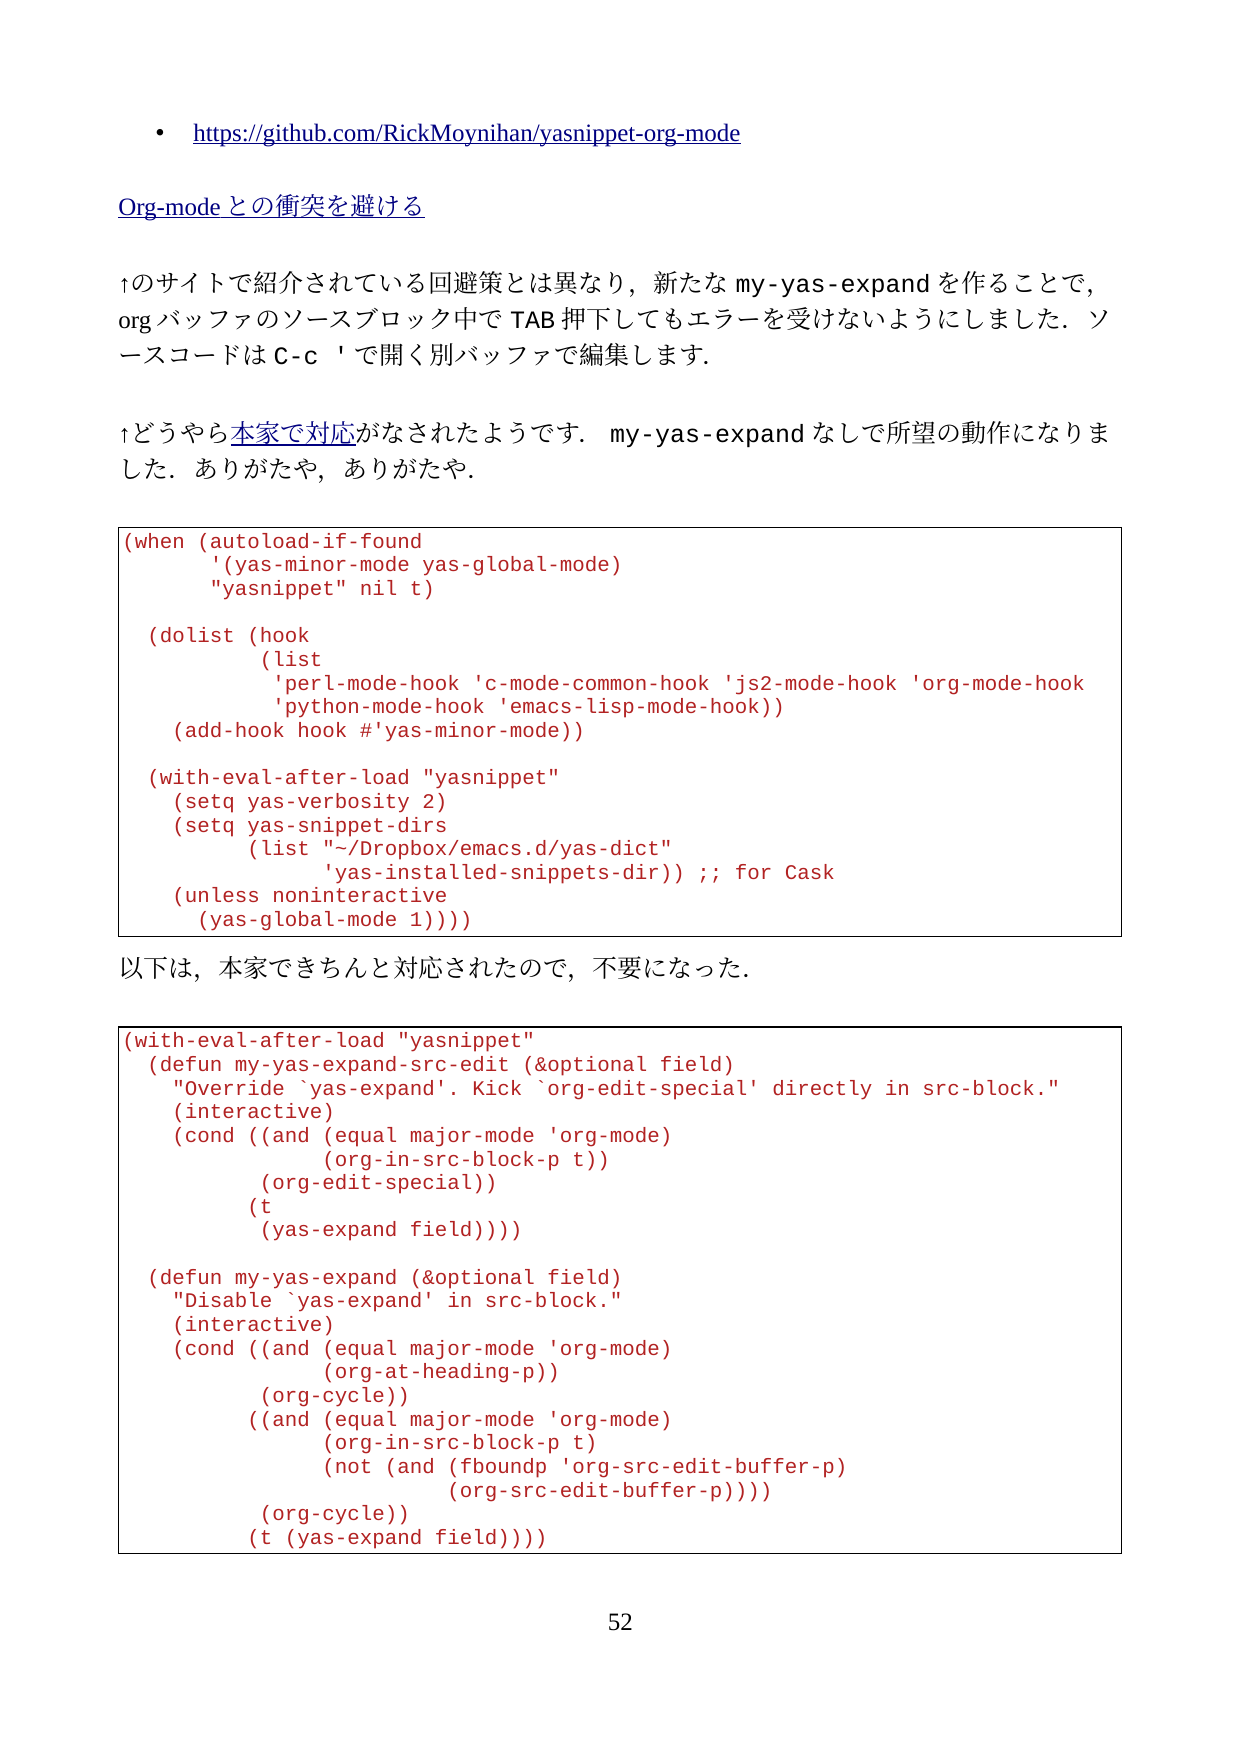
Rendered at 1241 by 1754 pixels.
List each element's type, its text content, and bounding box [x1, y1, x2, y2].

text (setq yas-snippet-dirs [119, 811, 1121, 834]
text ↑どうやら本家で対応がなされたようです． my-yas-expand なしで所望の動作になりました．ありがたや，ありがたや． [118, 413, 1122, 514]
text (t (yas-expand field)))) [119, 1523, 1121, 1553]
text (list "~/Dropbox/emacs.d/yas-dict" [119, 834, 1121, 858]
text (cond ((and (equal major-mode 'org-mode) [119, 1121, 1121, 1144]
text (yas-global-mode 1)))) [119, 905, 1121, 936]
text (not (and (fboundp 'org-src-edit-buffer-p) [119, 1452, 1121, 1476]
text 以下は，本家できちんと対応されたので，不要になった． [118, 949, 1122, 1014]
text (cond ((and (equal major-mode 'org-mode) [119, 1334, 1121, 1357]
text 'python-mode-hook 'emacs-lisp-mode-hook)) [119, 692, 1121, 716]
text (org-cycle)) [119, 1381, 1121, 1405]
text (defun my-yas-expand-src-edit (&optional field) [119, 1050, 1121, 1074]
text (org-in-src-block-p t) [119, 1428, 1121, 1452]
text "Override `yas-expand'. Kick `org-edit-special' directly in src-block." [119, 1074, 1121, 1097]
text '(yas-minor-mode yas-global-mode) [119, 551, 1121, 574]
text 'yas-installed-snippets-dir)) ;; for Cask [119, 858, 1121, 882]
text (org-edit-special)) [119, 1168, 1121, 1192]
text Org-modeとの衝突を避ける [118, 188, 1122, 251]
text (org-cycle)) [119, 1499, 1121, 1523]
text (org-at-heading-p)) [119, 1357, 1121, 1381]
text (yas-expand field)))) [119, 1216, 1121, 1239]
text (unless noninteractive [119, 882, 1121, 905]
text ((and (equal major-mode 'org-mode) [119, 1405, 1121, 1428]
text (with-eval-after-load "yasnippet" [119, 763, 1121, 787]
text "Disable `yas-expand' in src-block." [119, 1286, 1121, 1310]
text (when (autoload-if-found [119, 528, 1121, 551]
text (setq yas-verbosity 2) [119, 787, 1121, 811]
text (dolist (hook [119, 621, 1121, 645]
text (with-eval-after-load "yasnippet" [119, 1028, 1121, 1050]
text (defun my-yas-expand (&optional field) [119, 1263, 1121, 1286]
text ↑のサイトで紹介されている回避策とは異なり，新たな my-yas-expand を作ることで，orgバッファのソースブロック中で TAB 押下してもエラーを受けないようにしました．ソースコードは C-c ' で開く別バッファで編集します． [118, 263, 1122, 401]
text (interactive) [119, 1097, 1121, 1121]
list https://github.com/RickMoynihan/yasnippet-org-mode [156, 118, 1122, 176]
text "yasnippet" nil t) [119, 574, 1121, 598]
text (list [119, 645, 1121, 669]
text (org-src-edit-buffer-p)))) [119, 1476, 1121, 1499]
text (interactive) [119, 1310, 1121, 1334]
text (t [119, 1192, 1121, 1216]
text (org-in-src-block-p t)) [119, 1144, 1121, 1168]
text (add-hook hook #'yas-minor-mode)) [119, 716, 1121, 740]
text 'perl-mode-hook 'c-mode-common-hook 'js2-mode-hook 'org-mode-hook [119, 669, 1121, 692]
